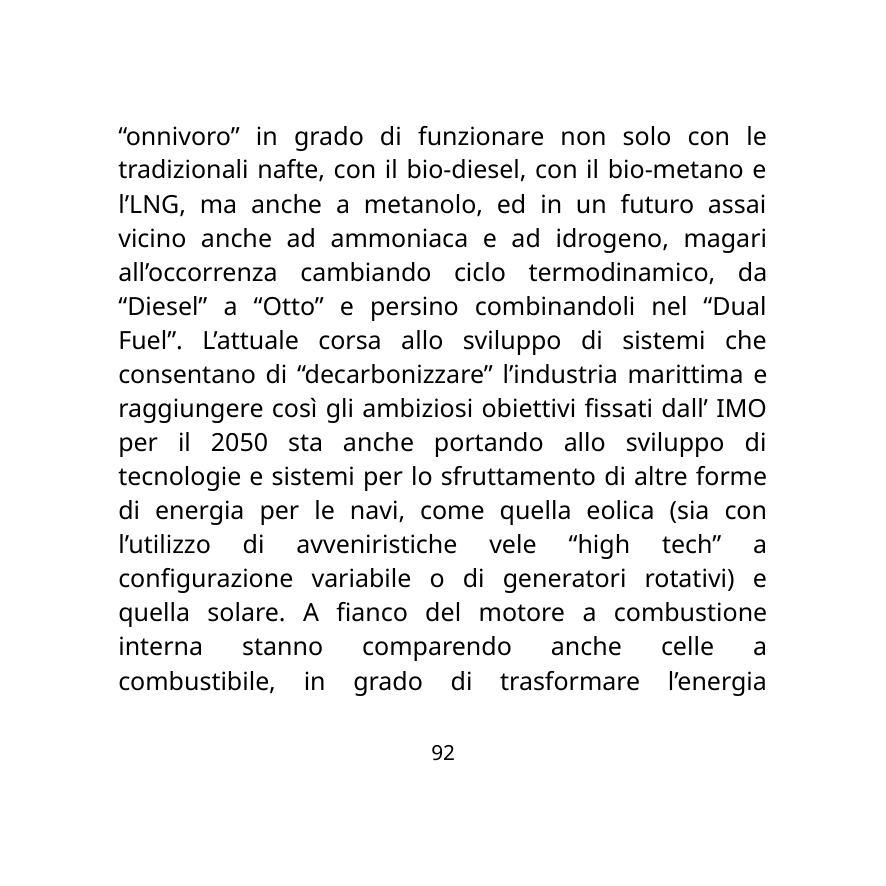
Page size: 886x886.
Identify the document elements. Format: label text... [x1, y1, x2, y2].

text “onnivoro” in grado di funzionare non solo con le tradizionali nafte, con il bio-diesel, con il bio-metano e l’LNG, ma anche a metanolo, ed in un futuro assai vicino anche ad ammoniaca e ad idrogeno, magari all’occorrenza cambiando ciclo termodinamico, da “Diesel” a “Otto” e persino combinandoli nel “Dual Fuel”. L’attuale corsa allo sviluppo di sistemi che consentano di “decarbonizzare” l’industria marittima e raggiungere così gli ambiziosi obiettivi fissati dall’ IMO per il 2050 sta anche portando allo sviluppo di tecnologie e sistemi per lo sfruttamento di altre forme di energia per le navi, come quella eolica (sia con l’utilizzo di avveniristiche vele “high tech” a configurazione variabile o di generatori rotativi) e quella solare. A fianco del motore a combustione interna stanno comparendo anche celle a combustibile, in grado di trasformare l’energia [118, 118, 768, 697]
